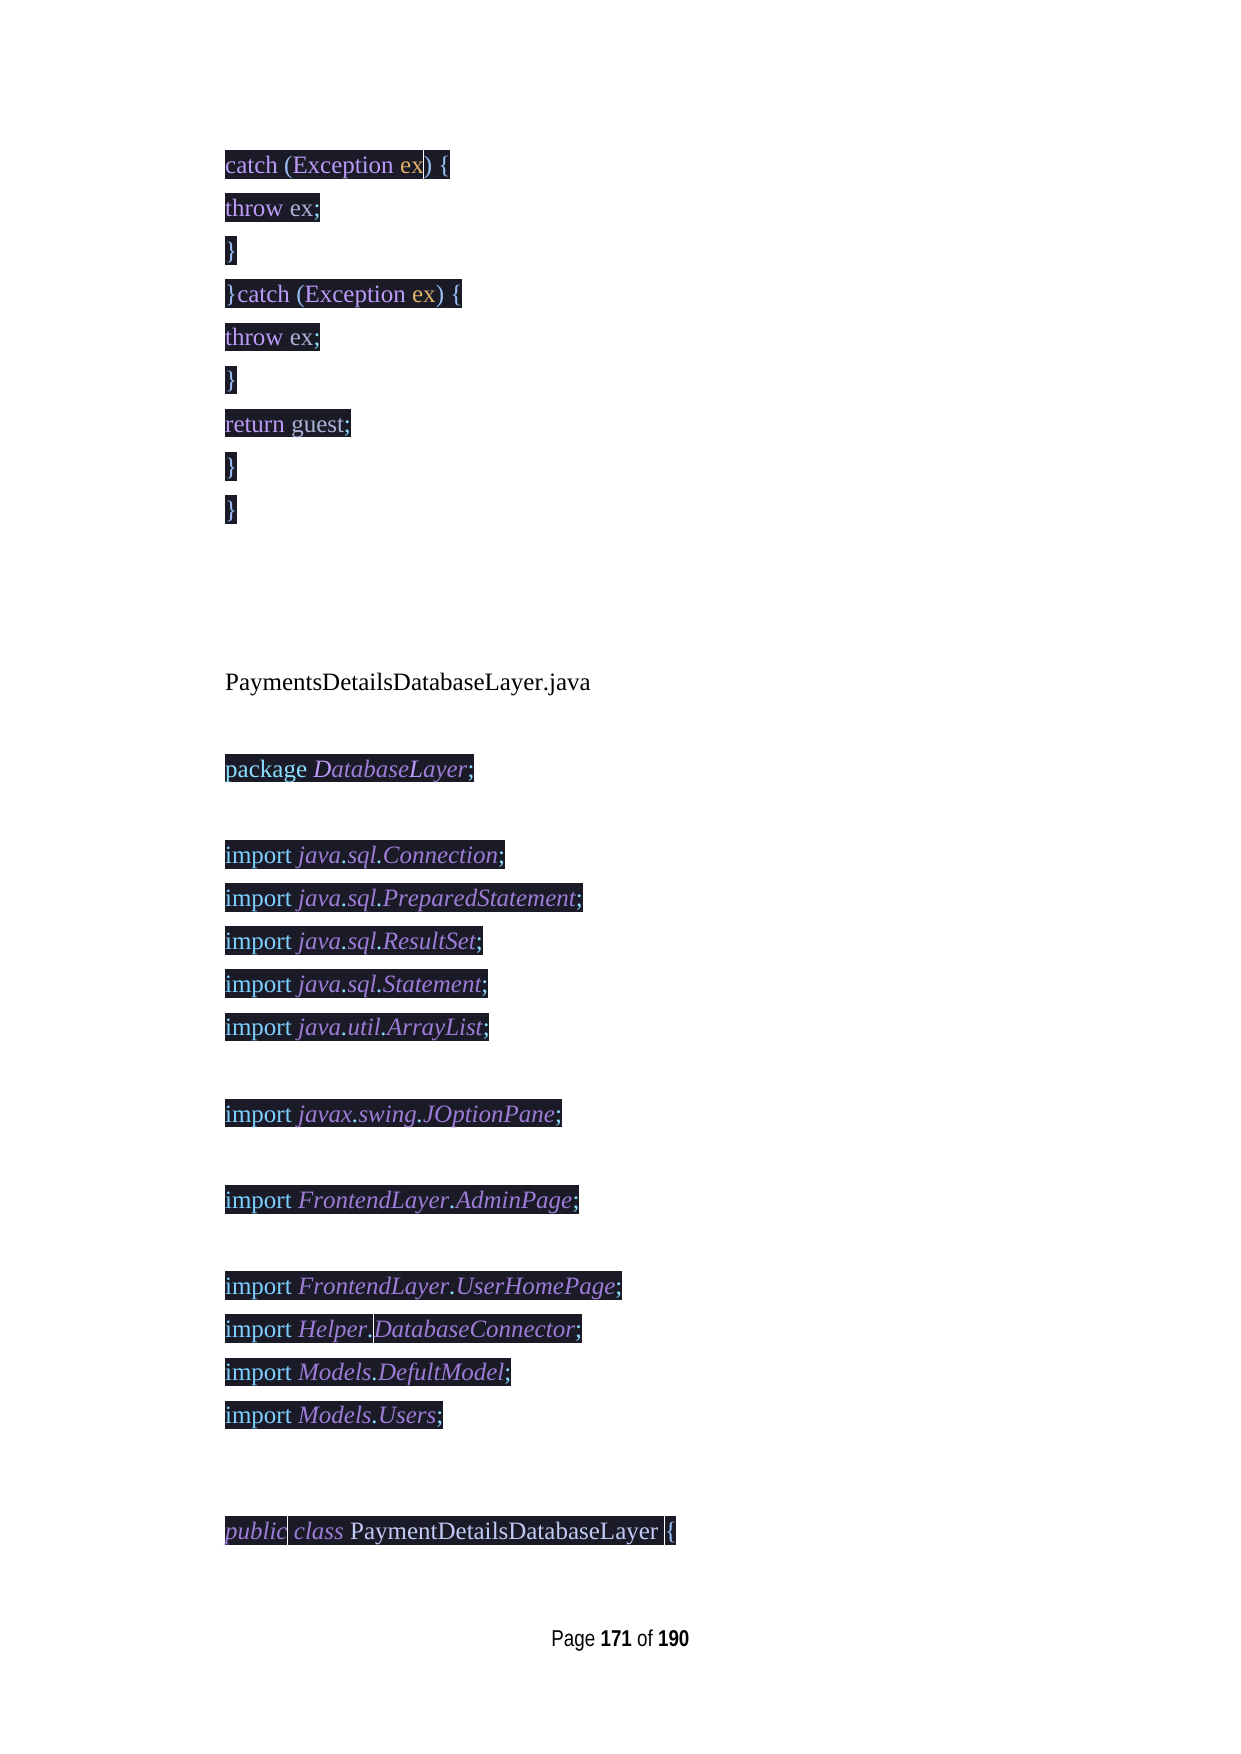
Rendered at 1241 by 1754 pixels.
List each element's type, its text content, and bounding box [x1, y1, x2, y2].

text catch (Exception ex) { [225, 150, 1090, 179]
text import java.sql.PreparedStatement; [225, 883, 1090, 912]
text public class PaymentDetailsDatabaseLayer { [225, 1516, 1090, 1545]
text import java.sql.ResultSet; [225, 926, 1090, 955]
text } [225, 452, 1090, 481]
text throw ex; [225, 193, 1090, 222]
text package DatabaseLayer; [225, 754, 1090, 782]
text } [225, 495, 1090, 524]
text PaymentsDetailsDatabaseLayer.java [225, 667, 1090, 696]
text import java.util.ArrayList; [225, 1012, 1090, 1041]
text } [225, 366, 1090, 394]
text import Models.DefultModel; [225, 1357, 1090, 1386]
text import Helper.DatabaseConnector; [225, 1314, 1090, 1343]
text import FrontendLayer.UserHomePage; [225, 1271, 1090, 1300]
text import javax.swing.JOptionPane; [225, 1099, 1090, 1127]
text import FrontendLayer.AdminPage; [225, 1185, 1090, 1214]
text }catch (Exception ex) { [225, 279, 1090, 308]
text throw ex; [225, 322, 1090, 351]
text import java.sql.Connection; [225, 840, 1090, 869]
text return guest; [225, 409, 1090, 437]
text import java.sql.Statement; [225, 969, 1090, 998]
text } [225, 236, 1090, 265]
text import Models.Users; [225, 1401, 1090, 1429]
